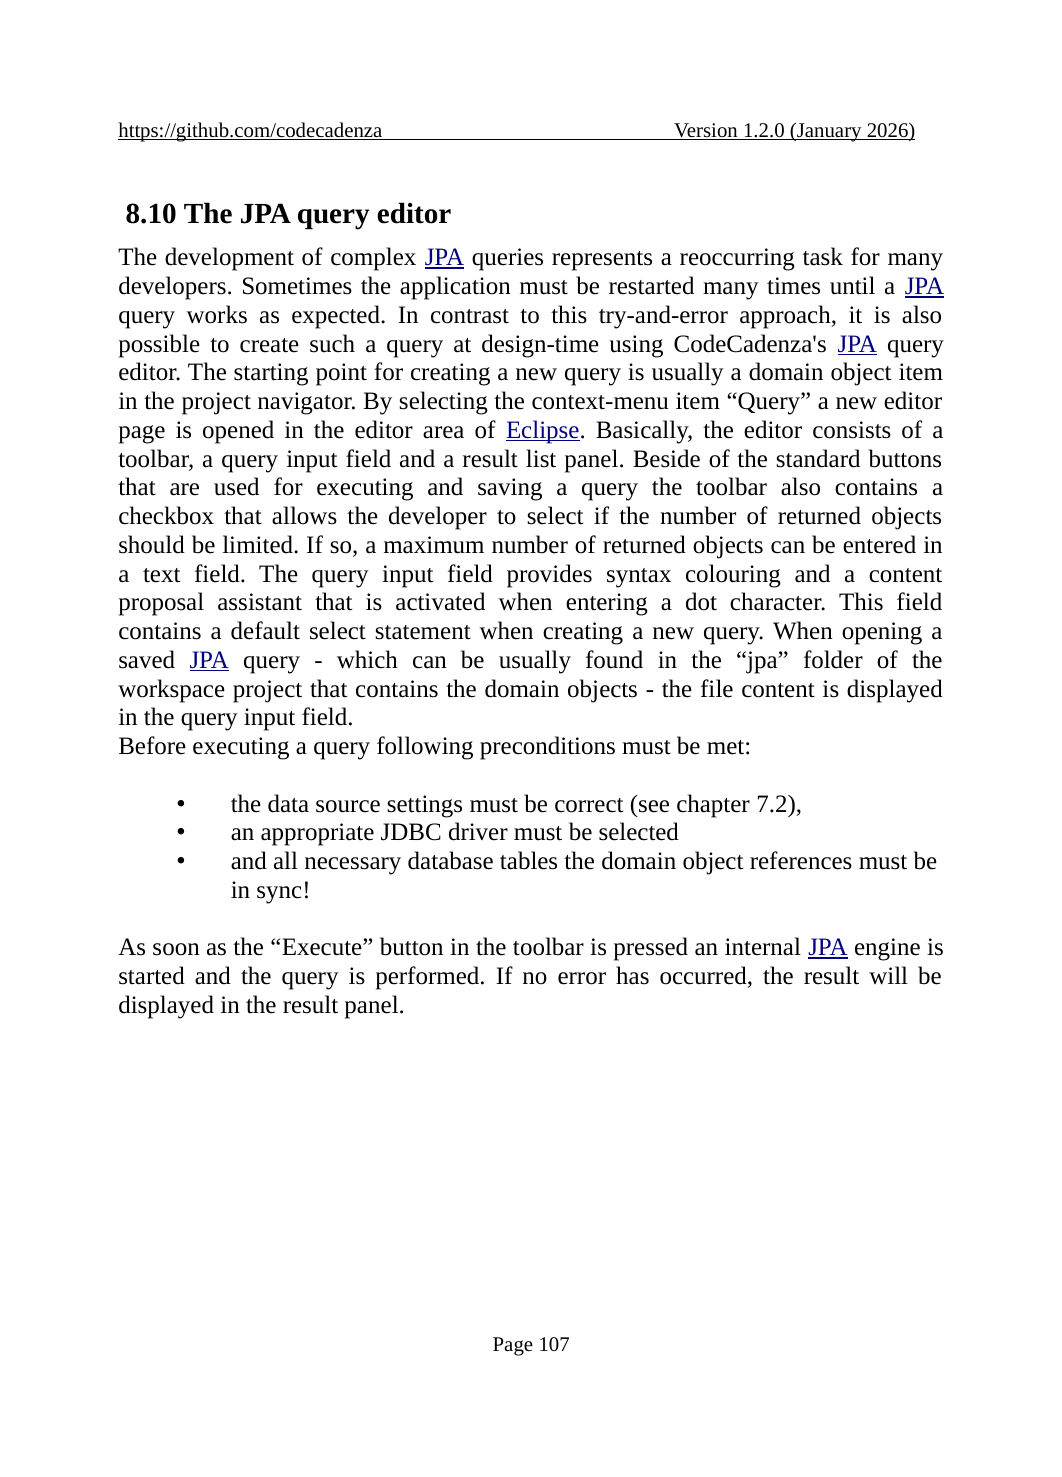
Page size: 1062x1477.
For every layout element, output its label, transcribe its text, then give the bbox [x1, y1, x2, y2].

text Before executing a query following preconditions must be met: [118, 731, 944, 760]
list and all necessary database tables the domain object references must be in sync! [177, 846, 944, 904]
list an appropriate JDBC driver must be selected [177, 817, 944, 846]
text As soon as the “Execute” button in the toolbar is pressed an internal JPA engine is started and the query is performed. If no error has occurred, the result will be displayed in the result panel. [118, 932, 944, 1019]
text The development of complex JPA queries represents a reoccurring task for many developers. Sometimes the application must be restarted many times until a JPA query works as expected. In contrast to this try-and-error approach, it is also possible to create such a query at design-time using CodeCadenza's JPA query editor. The starting point for creating a new query is usually a domain object item in the project navigator. By selecting the context-menu item “Query” a new editor page is opened in the editor area of Eclipse. Basically, the editor consists of a toolbar, a query input field and a result list panel. Beside of the standard buttons that are used for executing and saving a query the toolbar also contains a checkbox that allows the developer to select if the number of returned objects should be limited. If so, a maximum number of returned objects can be entered in a text field. The query input field provides syntax colouring and a content proposal assistant that is activated when entering a dot character. This field contains a default select statement when creating a new query. When opening a saved JPA query - which can be usually found in the “jpa” folder of the workspace project that contains the domain objects - the file content is displayed in the query input field. [118, 242, 944, 731]
subtitle The JPA query editor [118, 196, 944, 230]
list the data source settings must be correct (see chapter 7.2), [177, 789, 944, 817]
